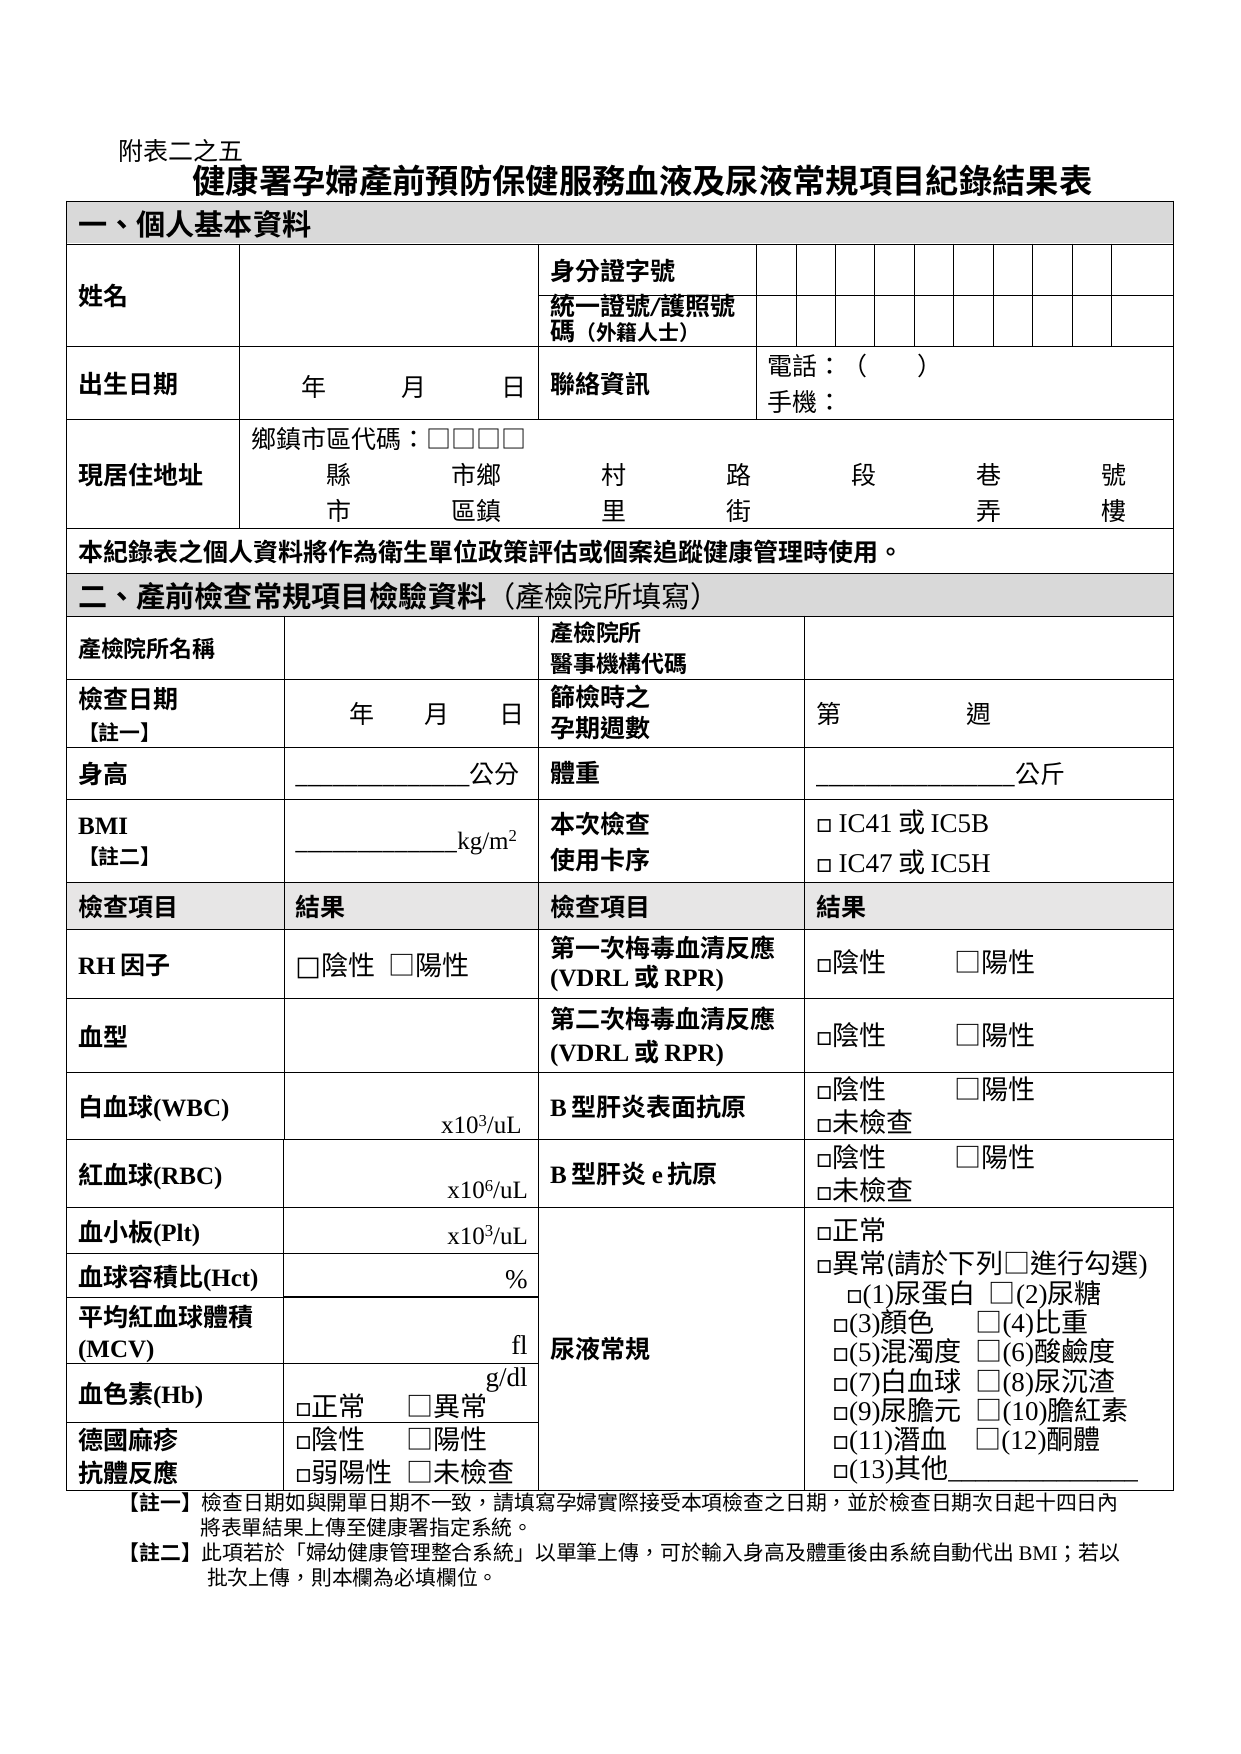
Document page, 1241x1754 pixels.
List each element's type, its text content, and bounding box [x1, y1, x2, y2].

table_cell x103/uL [285, 1073, 538, 1139]
table_cell % [284, 1254, 538, 1296]
table_cell □陰性 □陽性 [805, 999, 1173, 1072]
table_cell 平均紅血球體積(MCV) [67, 1298, 283, 1362]
table_cell [757, 245, 796, 295]
table_cell [757, 296, 796, 346]
table_header 一、個人基本資料 [67, 202, 1173, 243]
table_cell [1112, 245, 1173, 295]
table_cell ______________公分 [285, 748, 538, 798]
text 健康署孕婦產前預防保健服務血液及尿液常規項目紀錄結果表 [162, 167, 1122, 201]
table_cell x103/uL [284, 1208, 538, 1253]
table_cell □陰性 □陽性 [285, 930, 538, 998]
table_cell [805, 617, 1173, 679]
table_cell g/dl □正常 □異常 [284, 1364, 538, 1422]
table_cell [875, 296, 914, 346]
table_cell [1033, 296, 1072, 346]
table_cell [1033, 245, 1072, 295]
table_cell 產檢院所 醫事機構代碼 [539, 617, 804, 679]
table_cell 本紀錄表之個人資料將作為衛生單位政策評估或個案追蹤健康管理時使用。 [67, 529, 1173, 573]
table_cell 統一證號/護照號碼（外籍人士） [539, 296, 756, 346]
table_cell □陰性 □陽性 □未檢查 [805, 1140, 1173, 1207]
table_cell 本次檢查 使用卡序 [539, 800, 804, 882]
table_cell 血小板(Plt) [67, 1208, 283, 1253]
table_cell [1112, 296, 1173, 346]
table_cell 檢查項目 [539, 883, 804, 929]
table_cell 出生日期 [67, 347, 239, 419]
table_cell 檢查項目 [67, 883, 284, 929]
table_cell 聯絡資訊 [539, 347, 756, 419]
table_cell [285, 617, 538, 679]
table_cell 結果 [285, 883, 538, 929]
table_cell 鄉鎮市區代碼：□□□□ 縣 市鄉 村 路 段 巷 號 市 區鎮 里 街 弄 樓 [240, 420, 1173, 528]
table_cell □陰性 □陽性 □弱陽性 □未檢查 [284, 1423, 538, 1489]
table_cell □陰性 □陽性 □未檢查 [805, 1073, 1173, 1139]
table_cell 紅血球(RBC) [67, 1140, 283, 1207]
text 【註一】檢查日期如與開單日期不一致，請填寫孕婦實際接受本項檢查之日期，並於檢查日期次日起十四日內將表單結果上傳至健康署指定系統。 [118, 1491, 1122, 1541]
table_cell [915, 296, 953, 346]
table_cell 第 週 [805, 680, 1173, 747]
table_cell 第二次梅毒血清反應 (VDRL或RPR) [539, 999, 804, 1072]
table_cell 尿液常規 [539, 1208, 804, 1489]
table_cell B型肝炎表面抗原 [539, 1073, 804, 1139]
table_cell [797, 296, 835, 346]
table_cell RH因子 [67, 930, 284, 998]
text 附表二之五 [118, 131, 1122, 167]
table_cell 篩檢時之 孕期週數 [539, 680, 804, 747]
table_cell [954, 245, 993, 295]
table_cell [994, 245, 1032, 295]
table_cell 血球容積比(Hct) [67, 1254, 283, 1296]
table_cell □ IC41或IC5B □ IC47或IC5H [805, 800, 1173, 882]
table_cell 產檢院所名稱 [67, 617, 284, 679]
text 批次上傳，則本欄為必填欄位。 [207, 1566, 1122, 1591]
text 【註二】此項若於「婦幼健康管理整合系統」以單筆上傳，可於輸入身高及體重後由系統自動代出BMI；若以 [118, 1541, 1122, 1566]
table_cell 姓名 [67, 245, 239, 346]
table_cell BMI 【註二】 [67, 800, 284, 882]
table_cell 身高 [67, 748, 284, 798]
table_cell [836, 245, 874, 295]
table_cell [875, 245, 914, 295]
table_cell 身分證字號 [539, 245, 756, 295]
table_cell [1073, 245, 1111, 295]
table_cell [994, 296, 1032, 346]
table_cell □正常 □異常(請於下列□進行勾選) □(1)尿蛋白 □(2)尿糖 □(3)顏色 □(4)比重 □(5)混濁度 □(6)酸鹼度 □(7)白血球 □(8)尿沉渣 □(9)尿膽元 □(10)膽紅素 □(11)潛血 □(12)酮體 □(13)其他______________ [805, 1208, 1173, 1489]
table_cell 德國麻疹 抗體反應 [67, 1423, 283, 1489]
table_cell 體重 [539, 748, 804, 798]
table_cell □陰性 □陽性 [805, 930, 1173, 998]
table_cell 血色素(Hb) [67, 1364, 283, 1422]
table_cell ________________公斤 [805, 748, 1173, 798]
table_cell [954, 296, 993, 346]
table_cell [240, 245, 538, 346]
table_cell 血型 [67, 999, 284, 1072]
table_cell [285, 999, 538, 1072]
table_cell B型肝炎e抗原 [539, 1140, 804, 1207]
table_cell 電話：（ ） 手機： [757, 347, 1173, 419]
table_cell 第一次梅毒血清反應 (VDRL或RPR) [539, 930, 804, 998]
table_cell 檢查日期 【註一】 [67, 680, 284, 747]
table_cell 年 月 日 [240, 347, 538, 419]
table_cell 結果 [805, 883, 1173, 929]
table_cell [1073, 296, 1111, 346]
table_cell 年 月 日 [285, 680, 538, 747]
table_cell 白血球(WBC) [67, 1073, 284, 1139]
table_cell _____________kg/m2 [285, 800, 538, 882]
table_cell 現居住地址 [67, 420, 239, 528]
table_cell x106/uL [284, 1140, 538, 1207]
table_cell [915, 245, 953, 295]
table_cell fl [284, 1298, 538, 1362]
table_cell [797, 245, 835, 295]
table_cell [836, 296, 874, 346]
table_cell 二、產前檢查常規項目檢驗資料（產檢院所填寫） [67, 574, 1173, 616]
